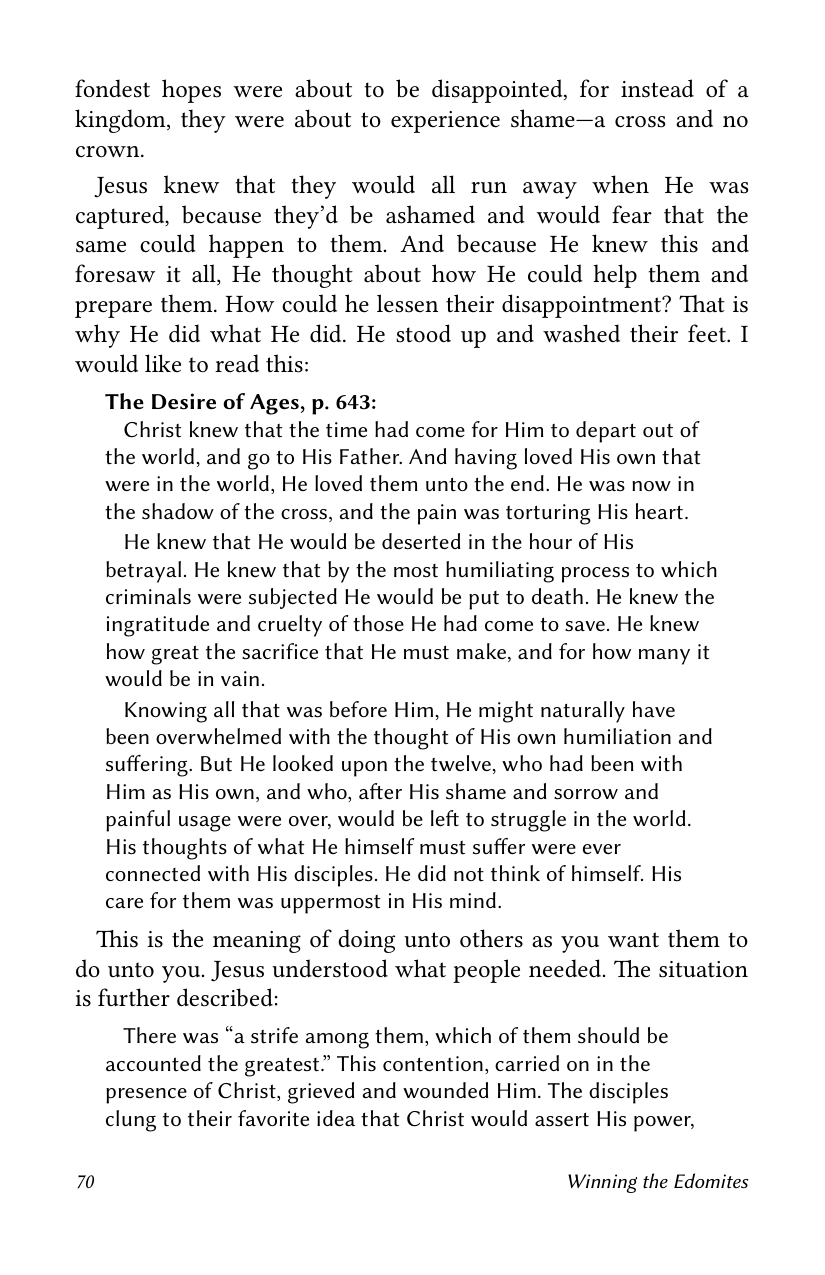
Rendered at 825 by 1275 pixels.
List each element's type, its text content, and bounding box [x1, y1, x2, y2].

text He knew that He would be deserted in the hour of His betrayal. He knew that by the most humiliating process to which criminals were subjected He would be put to death. He knew the ingratitude and cruelty of those He had come to save. He knew how great the sacrifice that He must make, and for how many it would be in vain. [105, 529, 720, 692]
text Knowing all that was before Him, He might naturally have been overwhelmed with the thought of His own humiliation and suffering. But He looked upon the twelve, who had been with Him as His own, and who, after His shame and sorrow and painful usage were over, would be left to struggle in the world. His thoughts of what He himself must suffer were ever connected with His disciples. He did not think of himself. His care for them was uppermost in His mind. [105, 697, 720, 914]
text fondest hopes were about to be disappointed, for instead of a kingdom, they were about to experience shame—a cross and no crown. [75, 75, 750, 163]
text This is the meaning of doing unto others as you want them to do unto you. Jesus understood what people needed. The situation is further described: [75, 925, 750, 1013]
text Jesus knew that they would all run away when He was captured, because they’d be ashamed and would fear that the same could happen to them. And because He knew this and foresaw it all, He thought about how He could help them and prepare them. How could he lessen their disappointment? That is why He did what He did. He stood up and washed their feet. I would like to read this: [75, 171, 750, 379]
text The Desire of Ages, p. 643: [105, 389, 750, 415]
text Christ knew that the time had come for Him to depart out of the world, and go to His Father. And having loved His own that were in the world, He loved them unto the end. He was now in the shadow of the cross, and the pain was torturing His heart. [105, 417, 720, 525]
text There was “a strife among them, which of them should be accounted the greatest.” This contention, carried on in the presence of Christ, grieved and wounded Him. The disciples clung to their favorite idea that Christ would assert His power, [105, 1023, 720, 1132]
